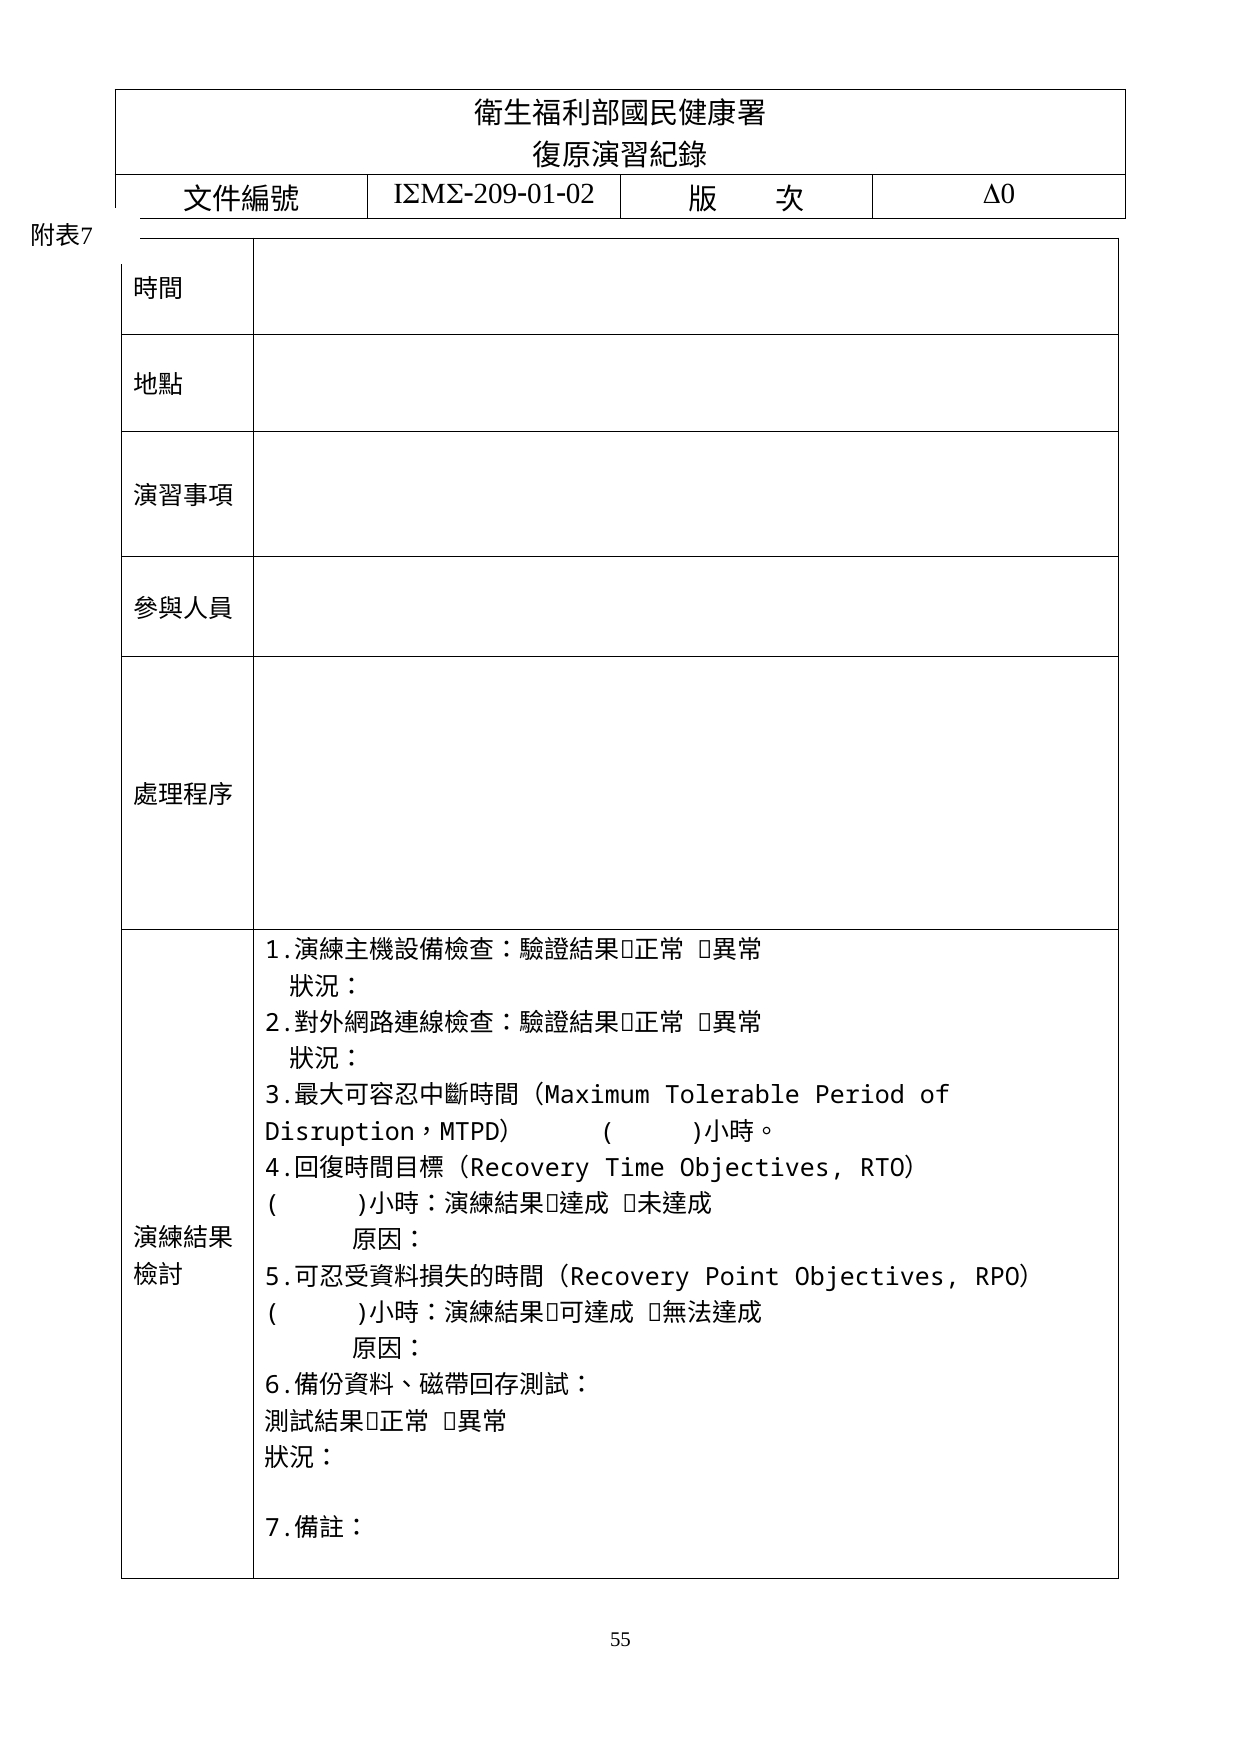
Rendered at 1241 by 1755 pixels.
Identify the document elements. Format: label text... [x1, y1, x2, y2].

table_cell 1.演練主機設備檢查：驗證結果正常 異常 狀況： 2.對外網路連線檢查：驗證結果正常 異常 狀況： 3.最大可容忍中斷時間（Maximum Tolerable Period of Disruption，MTPD） ( )小時。 4.回復時間目標（Recovery Time Objectives, RTO） ( )小時：演練結果達成 未達成 原因： 5.可忍受資料損失的時間（Recovery Point Objectives, RPO） ( )小時：演練結果可達成 無法達成 原因： 6.備份資料、磁帶回存測試： 測試結果正常 異常 狀況： 7.備註： [254, 930, 1118, 1578]
text 附表 [30, 215, 125, 251]
table_cell 處理程序 [122, 657, 253, 929]
table_cell [254, 557, 1118, 656]
table_header 時間 [122, 239, 253, 334]
table_cell 演練結果檢討 [122, 930, 253, 1578]
table_cell [254, 432, 1118, 556]
table_cell [254, 335, 1118, 431]
table_cell [254, 657, 1118, 929]
table_header [254, 239, 1118, 334]
table_cell 演習事項 [122, 432, 253, 556]
table_cell 參與人員 [122, 557, 253, 656]
table_cell 地點 [122, 335, 253, 431]
